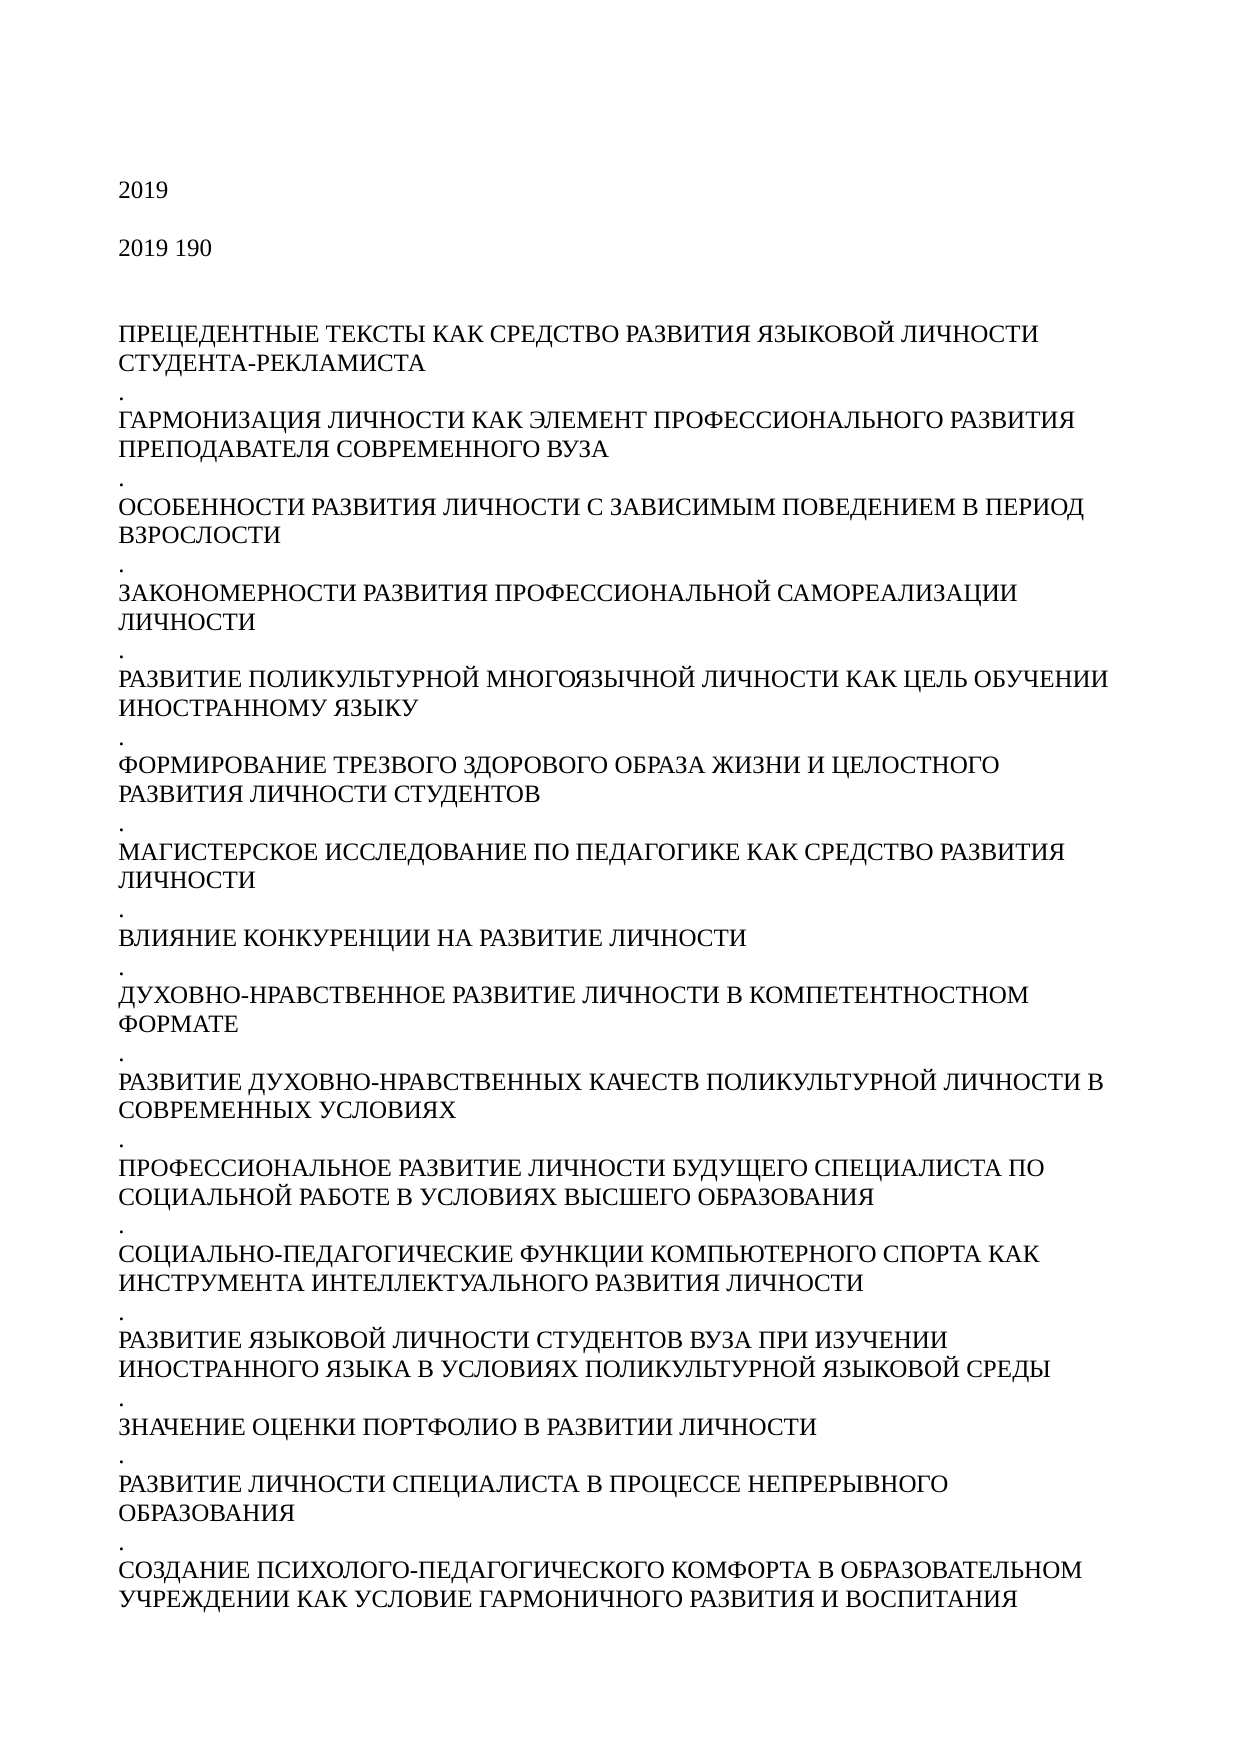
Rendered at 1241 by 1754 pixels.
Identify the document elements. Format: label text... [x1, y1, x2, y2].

text МАГИСТЕРСКОЕ ИССЛЕДОВАНИЕ ПО ПЕДАГОГИКЕ КАК СРЕДСТВО РАЗВИТИЯ ЛИЧНОСТИ . [118, 837, 1122, 923]
text ОСОБЕННОСТИ РАЗВИТИЯ ЛИЧНОСТИ С ЗАВИСИМЫМ ПОВЕДЕНИЕМ В ПЕРИОД ВЗРОСЛОСТИ . [118, 492, 1122, 578]
text РАЗВИТИЕ ДУХОВНО-НРАВСТВЕННЫХ КАЧЕСТВ ПОЛИКУЛЬТУРНОЙ ЛИЧНОСТИ В СОВРЕМЕННЫХ УСЛОВИЯХ . [118, 1067, 1122, 1153]
text ВЛИЯНИЕ КОНКУРЕНЦИИ НА РАЗВИТИЕ ЛИЧНОСТИ . [118, 923, 1122, 981]
text РАЗВИТИЕ ЛИЧНОСТИ СПЕЦИАЛИСТА В ПРОЦЕССЕ НЕПРЕРЫВНОГО ОБРАЗОВАНИЯ . [118, 1469, 1122, 1556]
text ДУХОВНО-НРАВСТВЕННОЕ РАЗВИТИЕ ЛИЧНОСТИ В КОМПЕТЕНТНОСТНОМ ФОРМАТЕ . [118, 981, 1122, 1067]
text ГАРМОНИЗАЦИЯ ЛИЧНОСТИ КАК ЭЛЕМЕНТ ПРОФЕССИОНАЛЬНОГО РАЗВИТИЯ ПРЕПОДАВАТЕЛЯ СОВРЕМЕННОГО ВУЗА . [118, 406, 1122, 492]
text РАЗВИТИЕ ПОЛИКУЛЬТУРНОЙ МНОГОЯЗЫЧНОЙ ЛИЧНОСТИ КАК ЦЕЛЬ ОБУЧЕНИИ ИНОСТРАННОМУ ЯЗЫКУ . [118, 664, 1122, 751]
text ПРОФЕССИОНАЛЬНОЕ РАЗВИТИЕ ЛИЧНОСТИ БУДУЩЕГО СПЕЦИАЛИСТА ПО СОЦИАЛЬНОЙ РАБОТЕ В УСЛОВИЯХ ВЫСШЕГО ОБРАЗОВАНИЯ . [118, 1153, 1122, 1239]
text ПРЕЦЕДЕНТНЫЕ ТЕКСТЫ КАК СРЕДСТВО РАЗВИТИЯ ЯЗЫКОВОЙ ЛИЧНОСТИ СТУДЕНТА-РЕКЛАМИСТА . [118, 319, 1122, 406]
text СОЗДАНИЕ ПСИХОЛОГО-ПЕДАГОГИЧЕСКОГО КОМФОРТА В ОБРАЗОВАТЕЛЬНОМ УЧРЕЖДЕНИИ КАК УСЛОВИЕ ГАРМОНИЧНОГО РАЗВИТИЯ И ВОСПИТАНИЯ [118, 1556, 1122, 1613]
text 2019 190 [118, 233, 1122, 262]
text СОЦИАЛЬНО-ПЕДАГОГИЧЕСКИЕ ФУНКЦИИ КОМПЬЮТЕРНОГО СПОРТА КАК ИНСТРУМЕНТА ИНТЕЛЛЕКТУАЛЬНОГО РАЗВИТИЯ ЛИЧНОСТИ . [118, 1239, 1122, 1326]
text ЗНАЧЕНИЕ ОЦЕНКИ ПОРТФОЛИО В РАЗВИТИИ ЛИЧНОСТИ . [118, 1412, 1122, 1469]
text ЗАКОНОМЕРНОСТИ РАЗВИТИЯ ПРОФЕССИОНАЛЬНОЙ САМОРЕАЛИЗАЦИИ ЛИЧНОСТИ . [118, 578, 1122, 664]
text 2019 [118, 176, 1122, 204]
text ФОРМИРОВАНИЕ ТРЕЗВОГО ЗДОРОВОГО ОБРАЗА ЖИЗНИ И ЦЕЛОСТНОГО РАЗВИТИЯ ЛИЧНОСТИ СТУДЕНТОВ . [118, 751, 1122, 837]
text РАЗВИТИЕ ЯЗЫКОВОЙ ЛИЧНОСТИ СТУДЕНТОВ ВУЗА ПРИ ИЗУЧЕНИИ ИНОСТРАННОГО ЯЗЫКА В УСЛОВИЯХ ПОЛИКУЛЬТУРНОЙ ЯЗЫКОВОЙ СРЕДЫ . [118, 1326, 1122, 1412]
